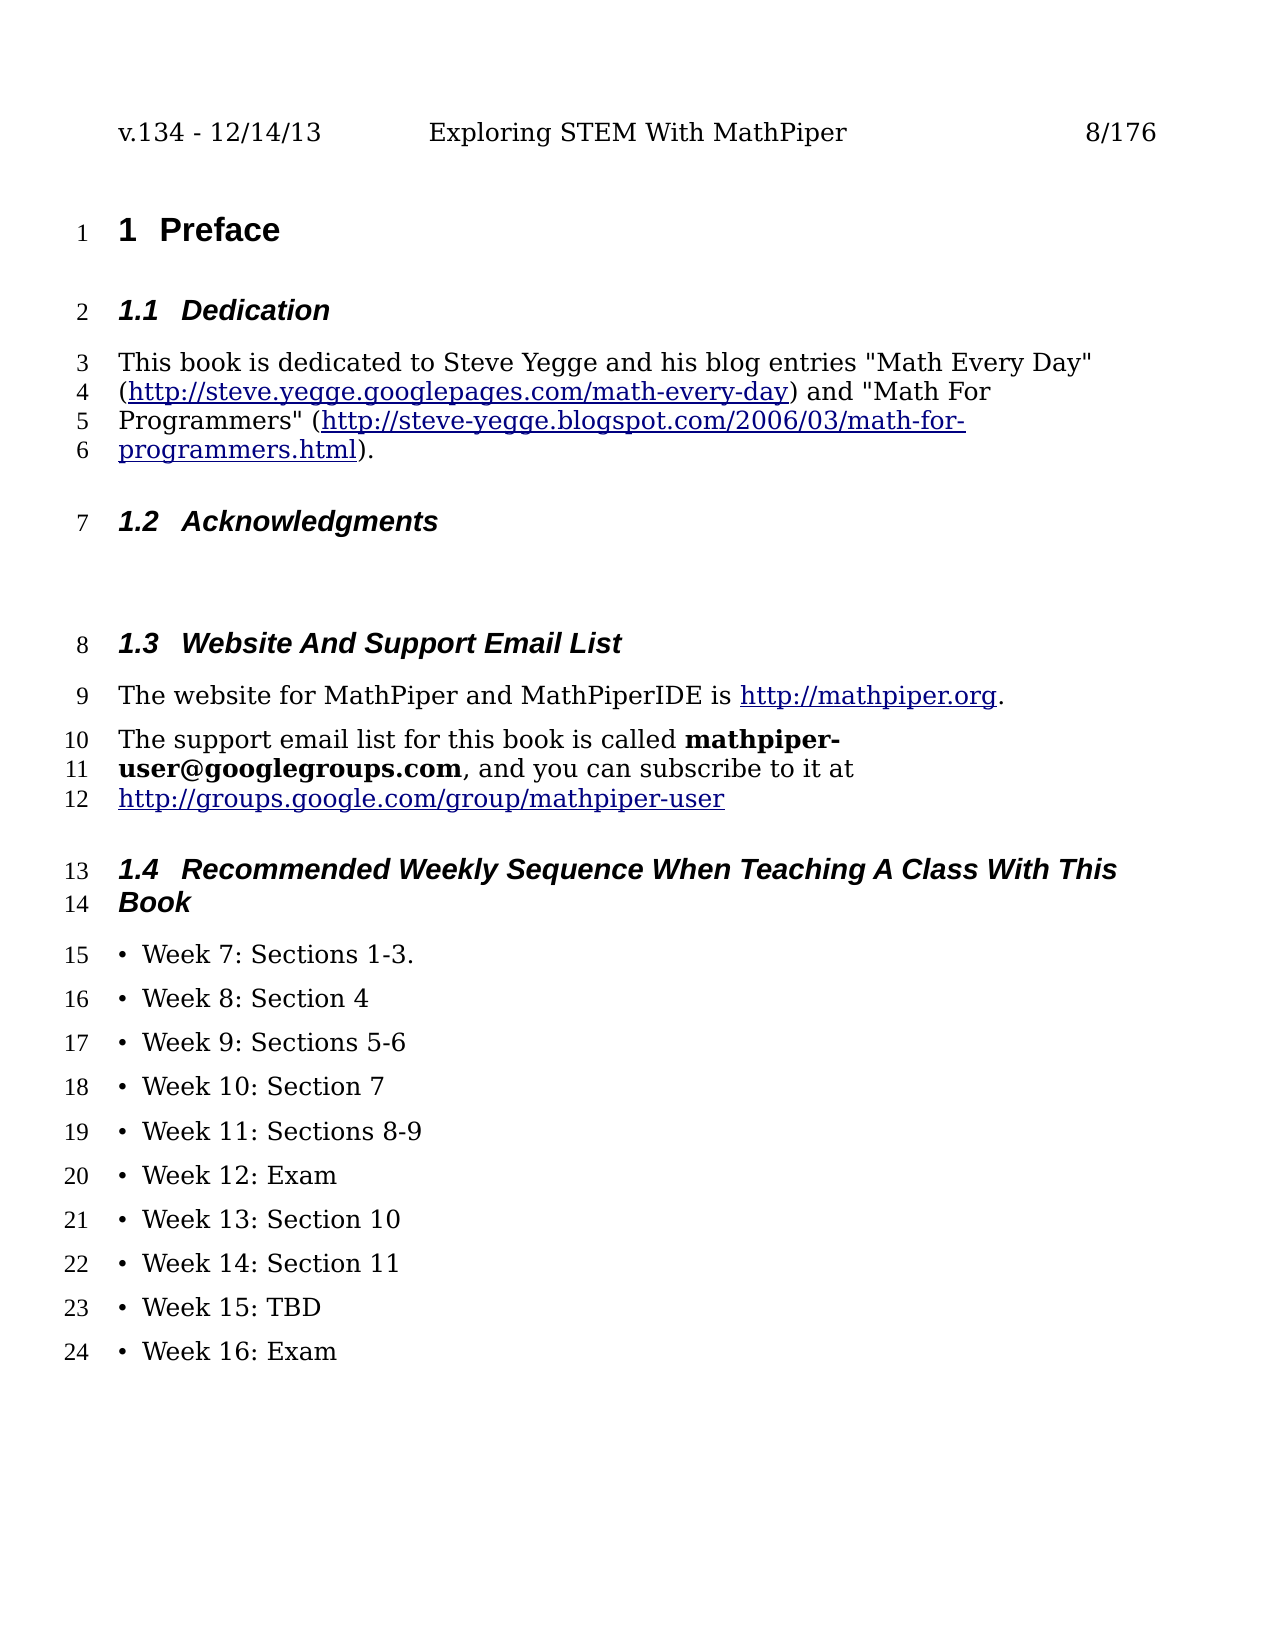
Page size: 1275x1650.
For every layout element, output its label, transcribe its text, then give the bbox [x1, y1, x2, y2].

subtitle Acknowledgments [118, 504, 1157, 537]
list Week 10: Section 7 [118, 1072, 1157, 1102]
list Week 15: TBD [118, 1293, 1157, 1322]
text This book is dedicated to Steve Yegge and his blog entries "Math Every Day" (http://steve.yegge.googlepages.com/math-every-day) and "Math For Programmers" (http://steve-yegge.blogspot.com/2006/03/math-for-programmers.html). [118, 348, 1157, 464]
list Week 8: Section 4 [118, 984, 1157, 1013]
list Week 7: Sections 1-3. [118, 940, 1157, 969]
subtitle Website And Support Email List [118, 626, 1157, 660]
list Week 12: Exam [118, 1161, 1157, 1190]
text The website for MathPiper and MathPiperIDE is http://mathpiper.org. [118, 681, 1157, 710]
list Week 9: Sections 5-6 [118, 1028, 1157, 1057]
list Week 11: Sections 8-9 [118, 1117, 1157, 1146]
subtitle Preface [118, 210, 1157, 248]
text The support email list for this book is called mathpiper-user@googlegroups.com, and you can subscribe to it at http://groups.google.com/group/mathpiper-user [118, 725, 1157, 813]
list Week 16: Exam [118, 1337, 1157, 1367]
list Week 14: Section 11 [118, 1249, 1157, 1278]
subtitle Dedication [118, 293, 1157, 327]
list Week 13: Section 10 [118, 1205, 1157, 1234]
subtitle Recommended Weekly Sequence When Teaching A Class With This Book [118, 852, 1157, 919]
